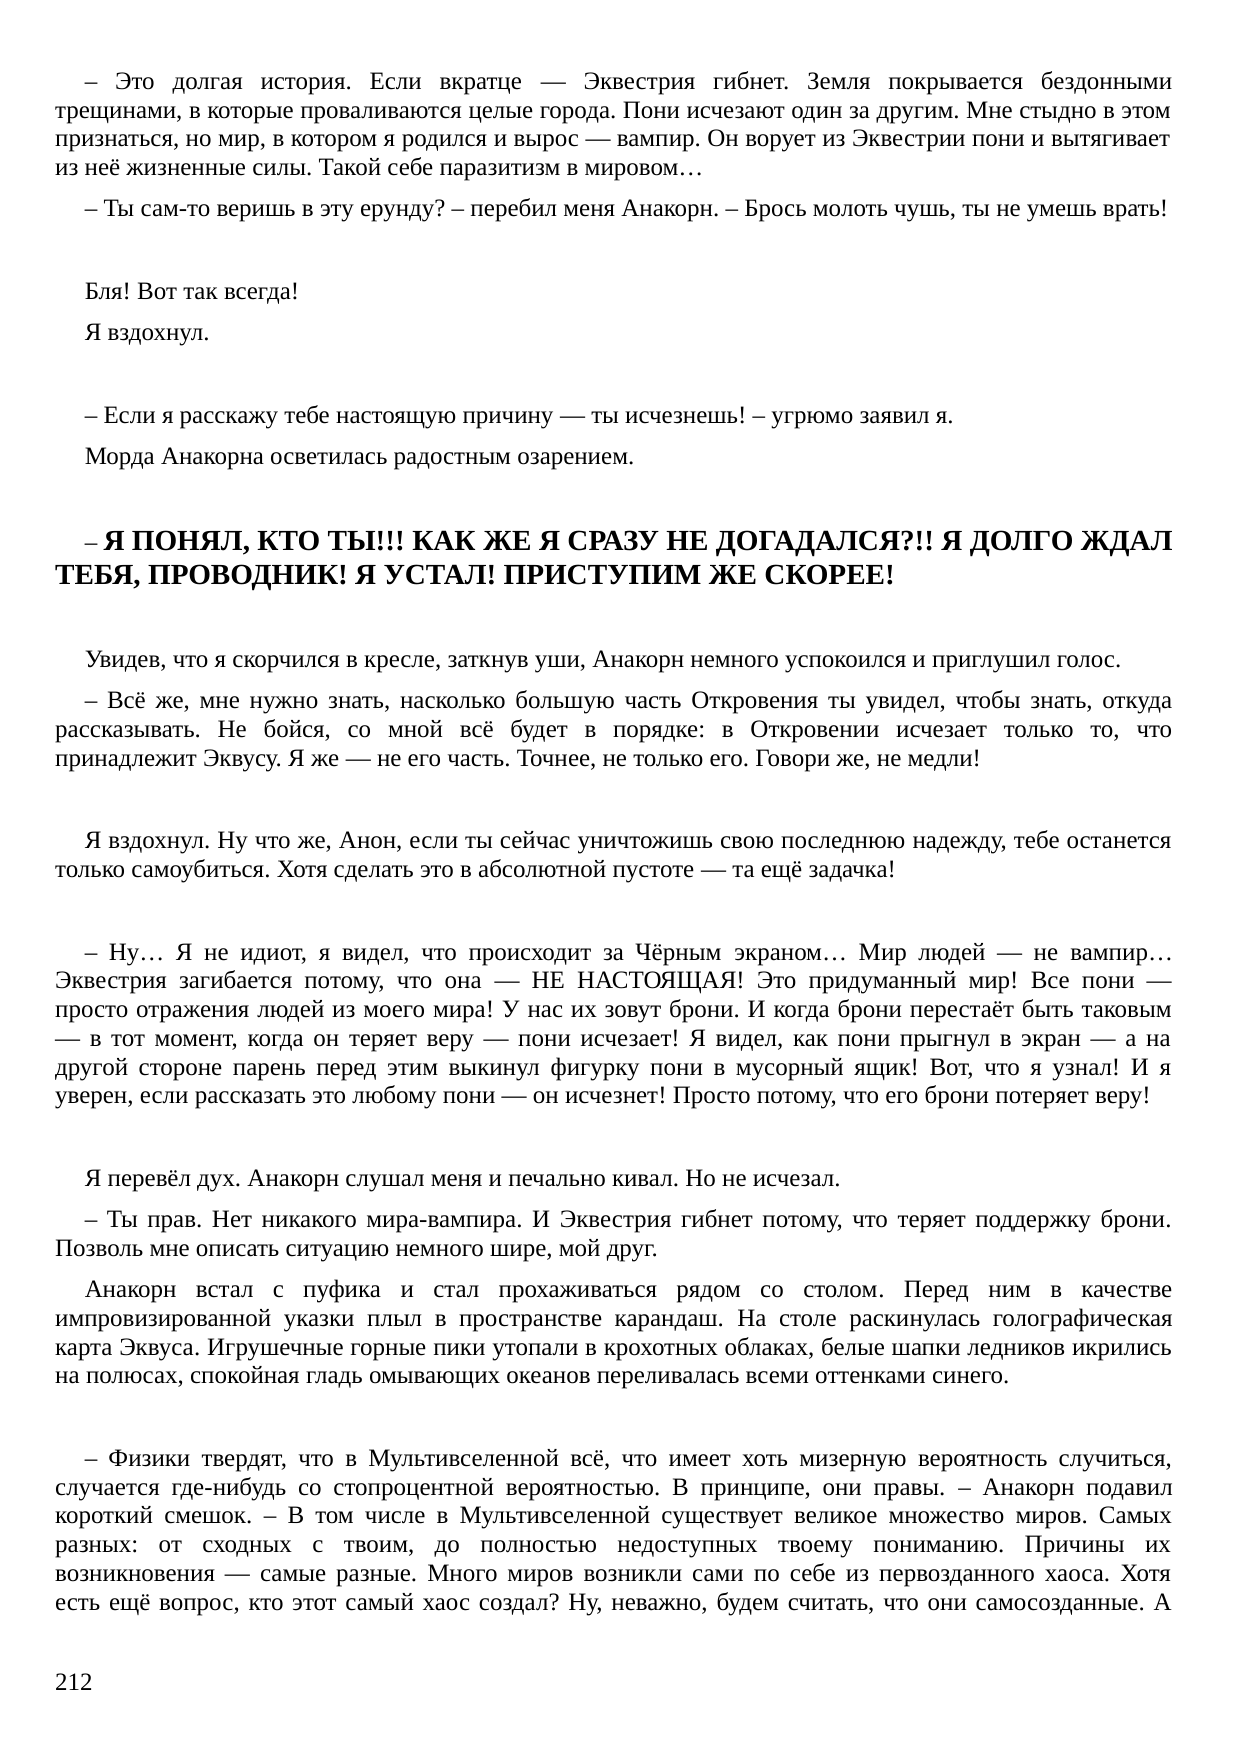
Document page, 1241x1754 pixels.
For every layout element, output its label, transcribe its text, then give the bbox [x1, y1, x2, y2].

text – Ты прав. Нет никакого мира-вампира. И Эквестрия гибнет потому, что теряет поддержку брони. Позволь мне описать ситуацию немного шире, мой друг. [55, 1204, 1173, 1262]
text – Если я расскажу тебе настоящую причину — ты исчезнешь! – угрюмо заявил я. [55, 400, 1173, 428]
text Морда Анакорна осветилась радостным озарением. [55, 441, 1173, 470]
text – Ты сам-то веришь в эту ерунду? – перебил меня Анакорн. – Брось молоть чушь, ты не умешь врать! [55, 193, 1173, 222]
text Я вздохнул. [55, 317, 1173, 346]
text – Ну… Я не идиот, я видел, что происходит за Чёрным экраном… Мир людей — не вампир… Эквестрия загибается потому, что она — НЕ НАСТОЯЩАЯ! Это придуманный мир! Все пони — просто отражения людей из моего мира! У нас их зовут брони. И когда брони перестаёт быть таковым — в тот момент, когда он теряет веру — пони исчезает! Я видел, как пони прыгнул в экран — а на другой стороне парень перед этим выкинул фигурку пони в мусорный ящик! Вот, что я узнал! И я уверен, если рассказать это любому пони — он исчезнет! Просто потому, что его брони потеряет веру! [55, 937, 1173, 1109]
text Я вздохнул. Ну что же, Анон, если ты сейчас уничтожишь свою последнюю надежду, тебе останется только самоубиться. Хотя сделать это в абсолютной пустоте — та ещё задачка! [55, 826, 1173, 883]
text Я перевёл дух. Анакорн слушал меня и печально кивал. Но не исчезал. [55, 1163, 1173, 1192]
text – Это долгая история. Если вкратце — Эквестрия гибнет. Земля покрывается бездонными трещинами, в которые проваливаются целые города. Пони исчезают один за другим. Мне стыдно в этом признаться, но мир, в котором я родился и вырос — вампир. Он ворует из Эквестрии пони и вытягивает из неё жизненные силы. Такой себе паразитизм в мировом… [55, 66, 1173, 181]
text – Я ПОНЯЛ, КТО ТЫ!!! КАК ЖЕ Я СРАЗУ НЕ ДОГАДАЛСЯ?!! Я ДОЛГО ЖДАЛ ТЕБЯ, ПРОВОДНИК! Я УСТАЛ! ПРИСТУПИМ ЖЕ СКОРЕЕ! [55, 523, 1173, 591]
text – Всё же, мне нужно знать, насколько большую часть Откровения ты увидел, чтобы знать, откуда рассказывать. Не бойся, со мной всё будет в порядке: в Откровении исчезает только то, что принадлежит Эквусу. Я же — не его часть. Точнее, не только его. Говори же, не медли! [55, 686, 1173, 772]
text – Физики твердят, что в Мультивселенной всё, что имеет хоть мизерную вероятность случиться, случается где-нибудь со стопроцентной вероятностью. В принципе, они правы. – Анакорн подавил короткий смешок. – В том числе в Мультивселенной существует великое множество миров. Самых разных: от сходных с твоим, до полностью недоступных твоему пониманию. Причины их возникновения — самые разные. Много миров возникли сами по себе из первозданного хаоса. Хотя есть ещё вопрос, кто этот самый хаос создал? Ну, неважно, будем считать, что они самосозданные. А [55, 1443, 1173, 1616]
text Анакорн встал с пуфика и стал прохаживаться рядом со столом. Перед ним в качестве импровизированной указки плыл в пространстве карандаш. На столе раскинулась голографическая карта Эквуса. Игрушечные горные пики утопали в крохотных облаках, белые шапки ледников икрились на полюсах, спокойная гладь омывающих океанов переливалась всеми оттенками синего. [55, 1274, 1173, 1389]
text Бля! Вот так всегда! [55, 276, 1173, 305]
text Увидев, что я скорчился в кресле, заткнув уши, Анакорн немного успокоился и приглушил голос. [55, 644, 1173, 673]
